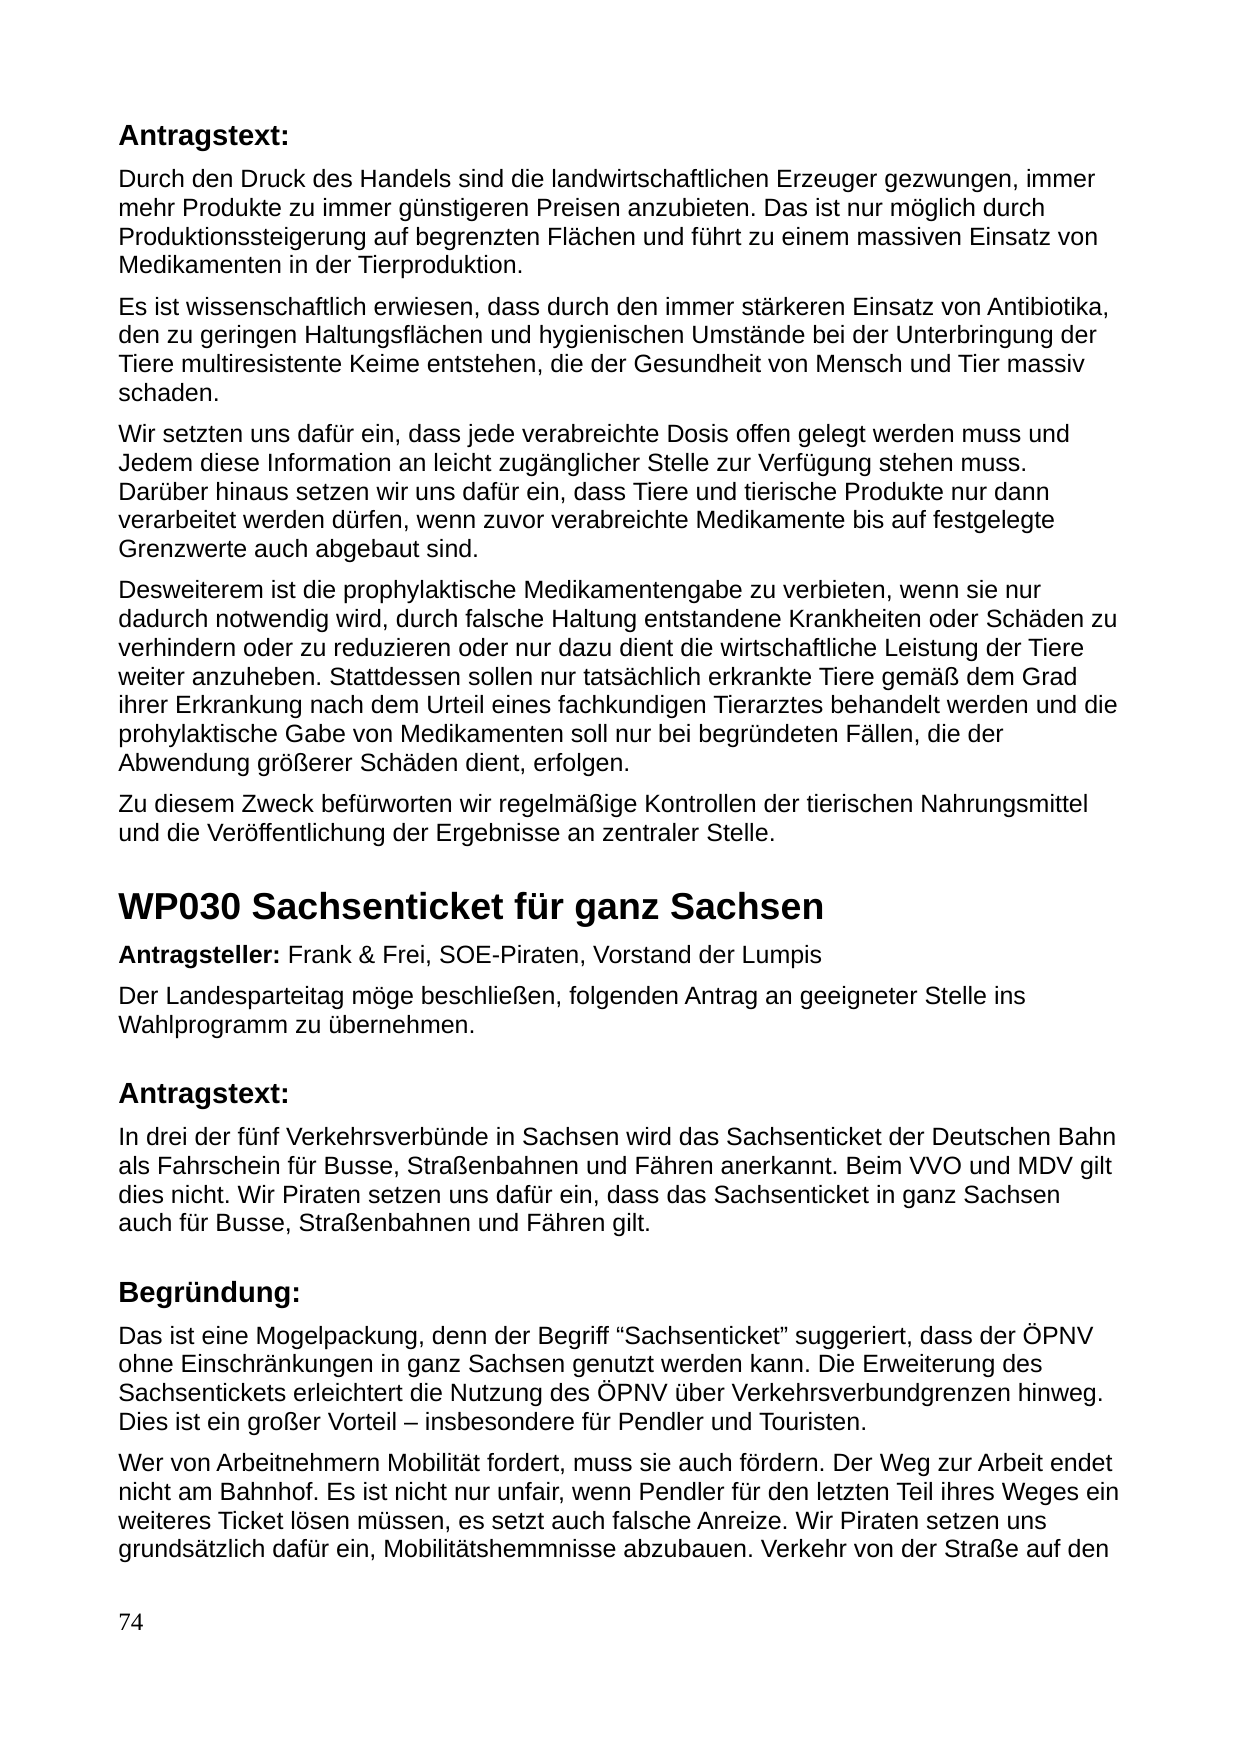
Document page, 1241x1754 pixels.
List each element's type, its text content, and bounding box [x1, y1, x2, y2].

subtitle Antragstext: [118, 118, 1122, 152]
text Antragsteller: Frank & Frei, SOE-Piraten, Vorstand der Lumpis [118, 940, 1122, 968]
text Der Landesparteitag möge beschließen, folgenden Antrag an geeigneter Stelle ins Wahlprogramm zu übernehmen. [118, 981, 1122, 1038]
text Wer von Arbeitnehmern Mobilität fordert, muss sie auch fördern. Der Weg zur Arbeit endet nicht am Bahnhof. Es ist nicht nur unfair, wenn Pendler für den letzten Teil ihres Weges ein weiteres Ticket lösen müssen, es setzt auch falsche Anreize. Wir Piraten setzen uns grundsätzlich dafür ein, Mobilitätshemmnisse abzubauen. Verkehr von der Straße auf den [118, 1448, 1122, 1563]
text Durch den Druck des Handels sind die landwirtschaftlichen Erzeuger gezwungen, immer mehr Produkte zu immer günstigeren Preisen anzubieten. Das ist nur möglich durch Produktionssteigerung auf begrenzten Flächen und führt zu einem massiven Einsatz von Medikamenten in der Tierproduktion. [118, 164, 1122, 279]
text Zu diesem Zweck befürworten wir regelmäßige Kontrollen der tierischen Nahrungsmittel und die Veröffentlichung der Ergebnisse an zentraler Stelle. [118, 789, 1122, 847]
text In drei der fünf Verkehrsverbünde in Sachsen wird das Sachsenticket der Deutschen Bahn als Fahrschein für Busse, Straßenbahnen und Fähren anerkannt. Beim VVO und MDV gilt dies nicht. Wir Piraten setzen uns dafür ein, dass das Sachsenticket in ganz Sachsen auch für Busse, Straßenbahnen und Fähren gilt. [118, 1122, 1122, 1237]
text Das ist eine Mogelpackung, denn der Begriff “Sachsenticket” suggeriert, dass der ÖPNV ohne Einschränkungen in ganz Sachsen genutzt werden kann. Die Erweiterung des Sachsentickets erleichtert die Nutzung des ÖPNV über Verkehrsverbundgrenzen hinweg. Dies ist ein großer Vorteil – insbesondere für Pendler und Touristen. [118, 1321, 1122, 1436]
subtitle WP030 Sachsenticket für ganz Sachsen [118, 884, 1122, 927]
subtitle Antragstext: [118, 1076, 1122, 1109]
text Es ist wissenschaftlich erwiesen, dass durch den immer stärkeren Einsatz von Antibiotika, den zu geringen Haltungsflächen und hygienischen Umstände bei der Unterbringung der Tiere multiresistente Keime entstehen, die der Gesundheit von Mensch und Tier massiv schaden. [118, 292, 1122, 407]
text Wir setzten uns dafür ein, dass jede verabreichte Dosis offen gelegt werden muss und Jedem diese Information an leicht zugänglicher Stelle zur Verfügung stehen muss. Darüber hinaus setzen wir uns dafür ein, dass Tiere und tierische Produkte nur dann verarbeitet werden dürfen, wenn zuvor verabreichte Medikamente bis auf festgelegte Grenzwerte auch abgebaut sind. [118, 419, 1122, 563]
subtitle Begründung: [118, 1274, 1122, 1308]
text Desweiterem ist die prophylaktische Medikamentengabe zu verbieten, wenn sie nur dadurch notwendig wird, durch falsche Haltung entstandene Krankheiten oder Schäden zu verhindern oder zu reduzieren oder nur dazu dient die wirtschaftliche Leistung der Tiere weiter anzuheben. Stattdessen sollen nur tatsächlich erkrankte Tiere gemäß dem Grad ihrer Erkrankung nach dem Urteil eines fachkundigen Tierarztes behandelt werden und die prohylaktische Gabe von Medikamenten soll nur bei begründeten Fällen, die der Abwendung größerer Schäden dient, erfolgen. [118, 575, 1122, 777]
